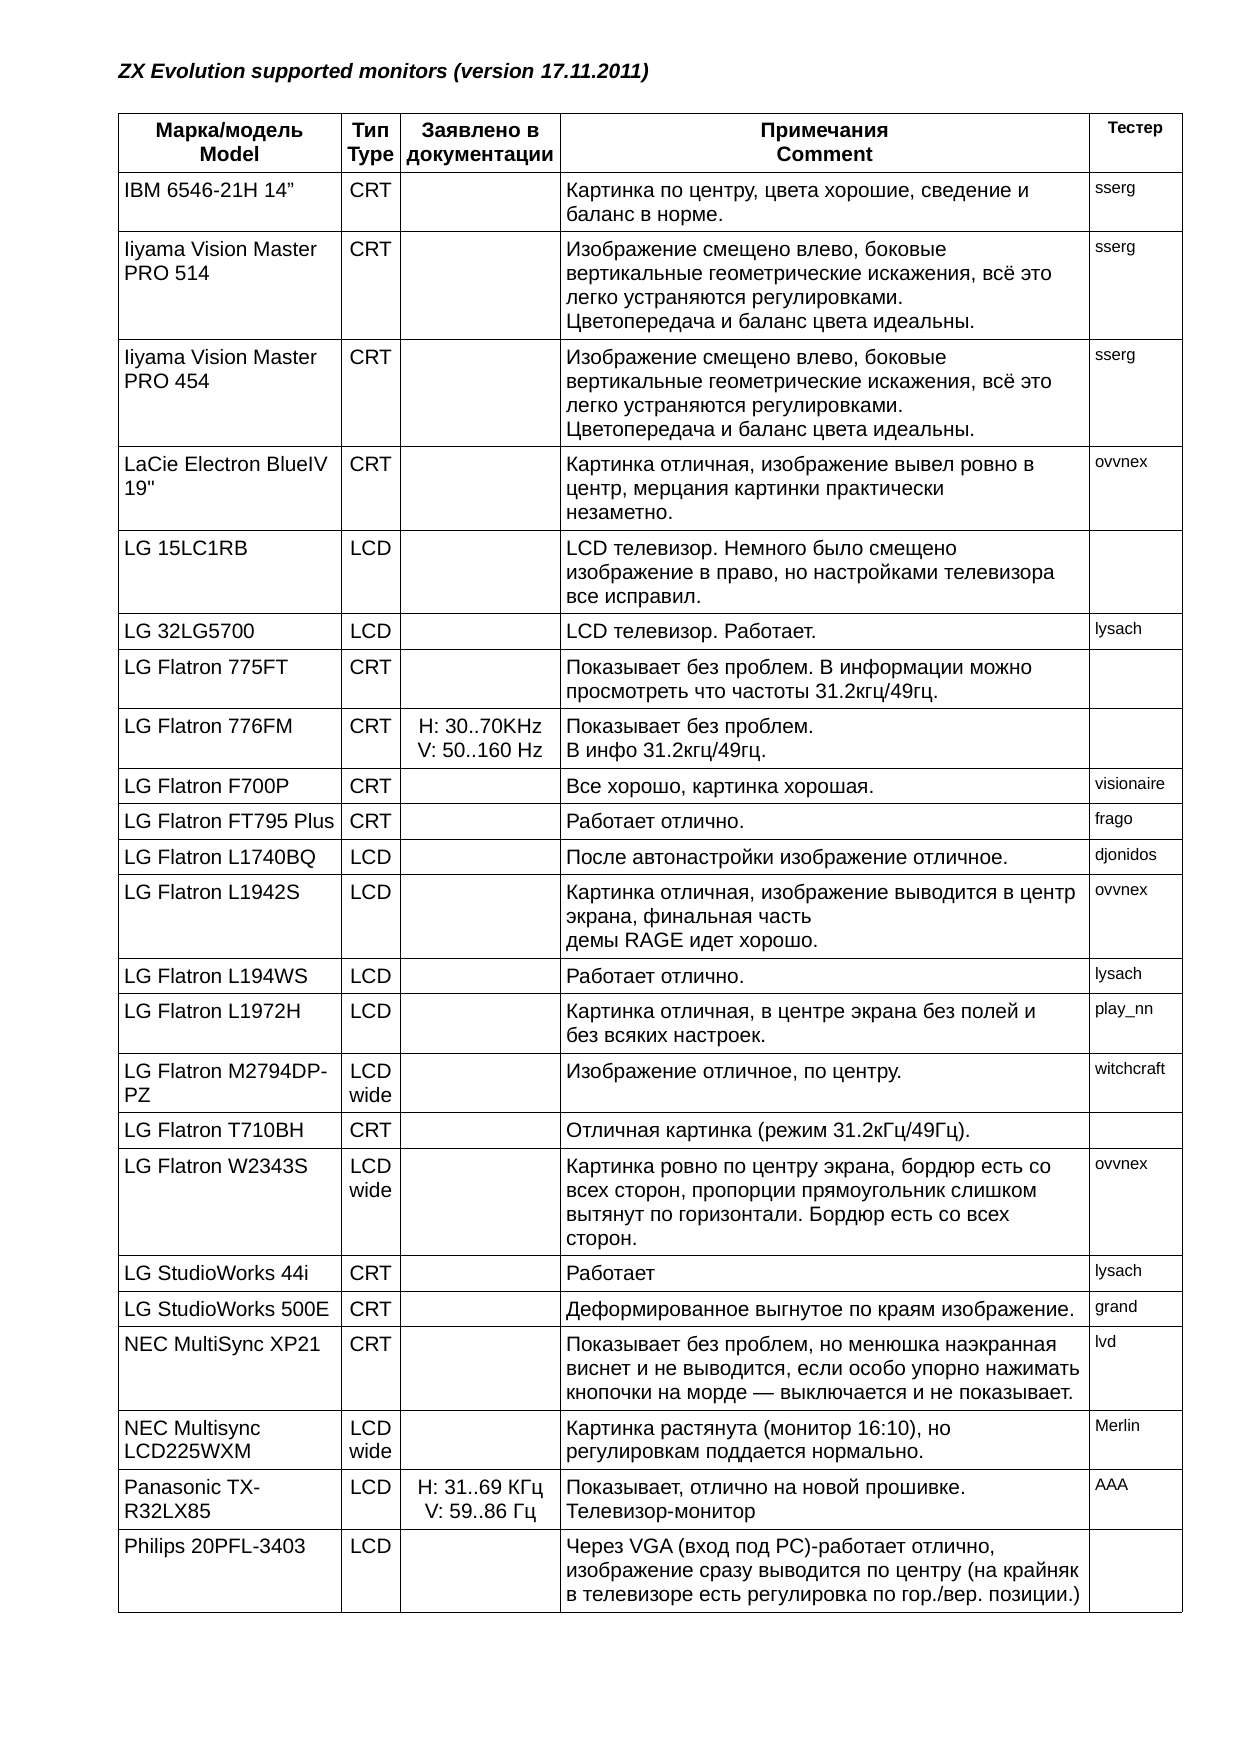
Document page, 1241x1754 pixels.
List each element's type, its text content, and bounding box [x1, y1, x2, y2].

table_cell Merlin [1090, 1411, 1182, 1469]
table_cell lvd [1090, 1327, 1182, 1409]
table_cell Показывает без проблем. В инфо 31.2кгц/49гц. [561, 709, 1089, 768]
table_header Заявлено в документации [401, 114, 560, 172]
table_cell После автонастройки изображение отличное. [561, 840, 1089, 874]
table_cell [401, 1327, 560, 1409]
table_cell LG StudioWorks 44i [119, 1256, 341, 1291]
table_cell CRT [342, 232, 400, 339]
table_header Примечания Comment [561, 114, 1089, 172]
table_cell [401, 840, 560, 874]
table_cell lysach [1090, 959, 1182, 993]
table_cell LCD wide [342, 1054, 400, 1112]
table_cell lysach [1090, 614, 1182, 649]
table_cell sserg [1090, 340, 1182, 446]
table_cell [401, 804, 560, 839]
table_cell Картинка ровно по центру экрана, бордюр есть со всех сторон, пропорции прямоугольник слишком вытянут по горизонтали. Бордюр есть со всех сторон. [561, 1149, 1089, 1255]
table_header Тип Type [342, 114, 400, 172]
table_cell LG Flatron M2794DP-PZ [119, 1054, 341, 1112]
table_cell NEC Multisync LCD225WXM [119, 1411, 341, 1469]
table_cell Изображение отличное, по центру. [561, 1054, 1089, 1112]
table_cell Изображение смещено влево, боковые вертикальные геометрические искажения, всё это легко устраняются регулировками. Цветопередача и баланс цвета идеальны. [561, 340, 1089, 446]
table_cell H: 30..70KHz V: 50..160 Hz [401, 709, 560, 768]
table_cell LG Flatron T710BH [119, 1113, 341, 1148]
table_cell [401, 340, 560, 446]
table_cell ovvnex [1090, 447, 1182, 530]
table_cell [401, 531, 560, 613]
table_cell [401, 1113, 560, 1148]
table_cell [401, 650, 560, 708]
table_cell grand [1090, 1292, 1182, 1326]
table_cell [401, 1292, 560, 1326]
table_cell LCD телевизор. Работает. [561, 614, 1089, 649]
table_cell LG Flatron L194WS [119, 959, 341, 993]
table_cell LCD [342, 1530, 400, 1612]
table_cell [1090, 1113, 1182, 1148]
table_cell CRT [342, 173, 400, 231]
table_cell Картинка отличная, в центре экрана без полей и без всяких настроек. [561, 994, 1089, 1053]
table_cell [401, 1256, 560, 1291]
table_cell Работает [561, 1256, 1089, 1291]
table_cell LG Flatron L1942S [119, 875, 341, 958]
table_cell [1090, 650, 1182, 708]
table_cell LCD [342, 1470, 400, 1528]
table_cell lysach [1090, 1256, 1182, 1291]
table_cell djonidos [1090, 840, 1182, 874]
table_cell ovvnex [1090, 875, 1182, 958]
table_cell CRT [342, 1327, 400, 1409]
table_cell Картинка отличная, изображение выводится в центр экрана, финальная часть демы RAGE идет хорошо. [561, 875, 1089, 958]
table_cell Показывает, отлично на новой прошивке. Телевизор-монитор [561, 1470, 1089, 1528]
table_cell [401, 1054, 560, 1112]
table_cell LG 32LG5700 [119, 614, 341, 649]
table_cell LCD wide [342, 1149, 400, 1255]
table_cell [1090, 709, 1182, 768]
table_cell Деформированное выгнутое по краям изображение. [561, 1292, 1089, 1326]
table_cell [401, 875, 560, 958]
table_cell LG Flatron F700P [119, 769, 341, 803]
table_cell LG Flatron FT795 Plus [119, 804, 341, 839]
table_cell sserg [1090, 232, 1182, 339]
table_cell LCD телевизор. Немного было смещено изображение в право, но настройками телевизора все исправил. [561, 531, 1089, 613]
table_cell LCD [342, 840, 400, 874]
table_cell [401, 447, 560, 530]
table_cell LG Flatron W2343S [119, 1149, 341, 1255]
table_cell sserg [1090, 173, 1182, 231]
table_cell LG 15LC1RB [119, 531, 341, 613]
table_cell H: 31..69 КГц V: 59..86 Гц [401, 1470, 560, 1528]
table_cell Iiyama Vision Master PRO 514 [119, 232, 341, 339]
table_cell visionaire [1090, 769, 1182, 803]
table_header Тестер [1090, 114, 1182, 172]
table_cell Изображение смещено влево, боковые вертикальные геометрические искажения, всё это легко устраняются регулировками. Цветопередача и баланс цвета идеальны. [561, 232, 1089, 339]
table_cell [401, 1149, 560, 1255]
table_cell CRT [342, 1256, 400, 1291]
table_cell [401, 769, 560, 803]
table_cell [1090, 1530, 1182, 1612]
table_cell CRT [342, 804, 400, 839]
table_cell LCD [342, 614, 400, 649]
table_cell [401, 1530, 560, 1612]
table_cell [401, 173, 560, 231]
table_cell Отличная картинка (режим 31.2кГц/49Гц). [561, 1113, 1089, 1148]
table_cell frago [1090, 804, 1182, 839]
table_cell LG Flatron L1740BQ [119, 840, 341, 874]
table_cell LG Flatron 775FT [119, 650, 341, 708]
table_cell AAA [1090, 1470, 1182, 1528]
table_cell Все хорошо, картинка хорошая. [561, 769, 1089, 803]
table_cell play_nn [1090, 994, 1182, 1053]
table_cell [401, 994, 560, 1053]
table_cell [401, 232, 560, 339]
table_cell ovvnex [1090, 1149, 1182, 1255]
table_cell Картинка отличная, изображение вывел ровно в центр, мерцания картинки практически незаметно. [561, 447, 1089, 530]
table_cell Philips 20PFL-3403 [119, 1530, 341, 1612]
table_cell CRT [342, 650, 400, 708]
table_cell Картинка по центру, цвета хорошие, сведение и баланс в норме. [561, 173, 1089, 231]
table_cell CRT [342, 769, 400, 803]
table_cell LG Flatron L1972H [119, 994, 341, 1053]
table_header Марка/модель Model [119, 114, 341, 172]
table_cell Panasonic TX-R32LX85 [119, 1470, 341, 1528]
table_cell CRT [342, 709, 400, 768]
table_cell LCD [342, 994, 400, 1053]
table_cell Показывает без проблем. В информации можно просмотреть что частоты 31.2кгц/49гц. [561, 650, 1089, 708]
table_cell [1090, 531, 1182, 613]
table_cell CRT [342, 340, 400, 446]
table_cell LCD [342, 959, 400, 993]
table_cell LCD wide [342, 1411, 400, 1469]
table_cell IBM 6546-21H 14” [119, 173, 341, 231]
table_cell [401, 614, 560, 649]
table_cell LCD [342, 531, 400, 613]
table_cell LG Flatron 776FM [119, 709, 341, 768]
table_cell LaCie Electron BlueIV 19" [119, 447, 341, 530]
table_cell Через VGA (вход под PC)-работает отлично, изображение сразу выводится по центру (на крайняк в телевизоре есть регулировка по гор./вер. позиции.) [561, 1530, 1089, 1612]
table_cell Работает отлично. [561, 959, 1089, 993]
table_cell Работает отлично. [561, 804, 1089, 839]
table_cell Показывает без проблем, но менюшка наэкранная виснет и не выводится, если особо упорно нажимать кнопочки на морде — выключается и не показывает. [561, 1327, 1089, 1409]
table_cell Iiyama Vision Master PRO 454 [119, 340, 341, 446]
table_cell witchcraft [1090, 1054, 1182, 1112]
table_cell CRT [342, 1292, 400, 1326]
table_cell CRT [342, 447, 400, 530]
table_cell [401, 959, 560, 993]
table_cell CRT [342, 1113, 400, 1148]
table_cell LCD [342, 875, 400, 958]
table_cell Картинка растянута (монитор 16:10), но регулировкам поддается нормально. [561, 1411, 1089, 1469]
table_cell NEC MultiSync XP21 [119, 1327, 341, 1409]
table_cell LG StudioWorks 500E [119, 1292, 341, 1326]
table_cell [401, 1411, 560, 1469]
